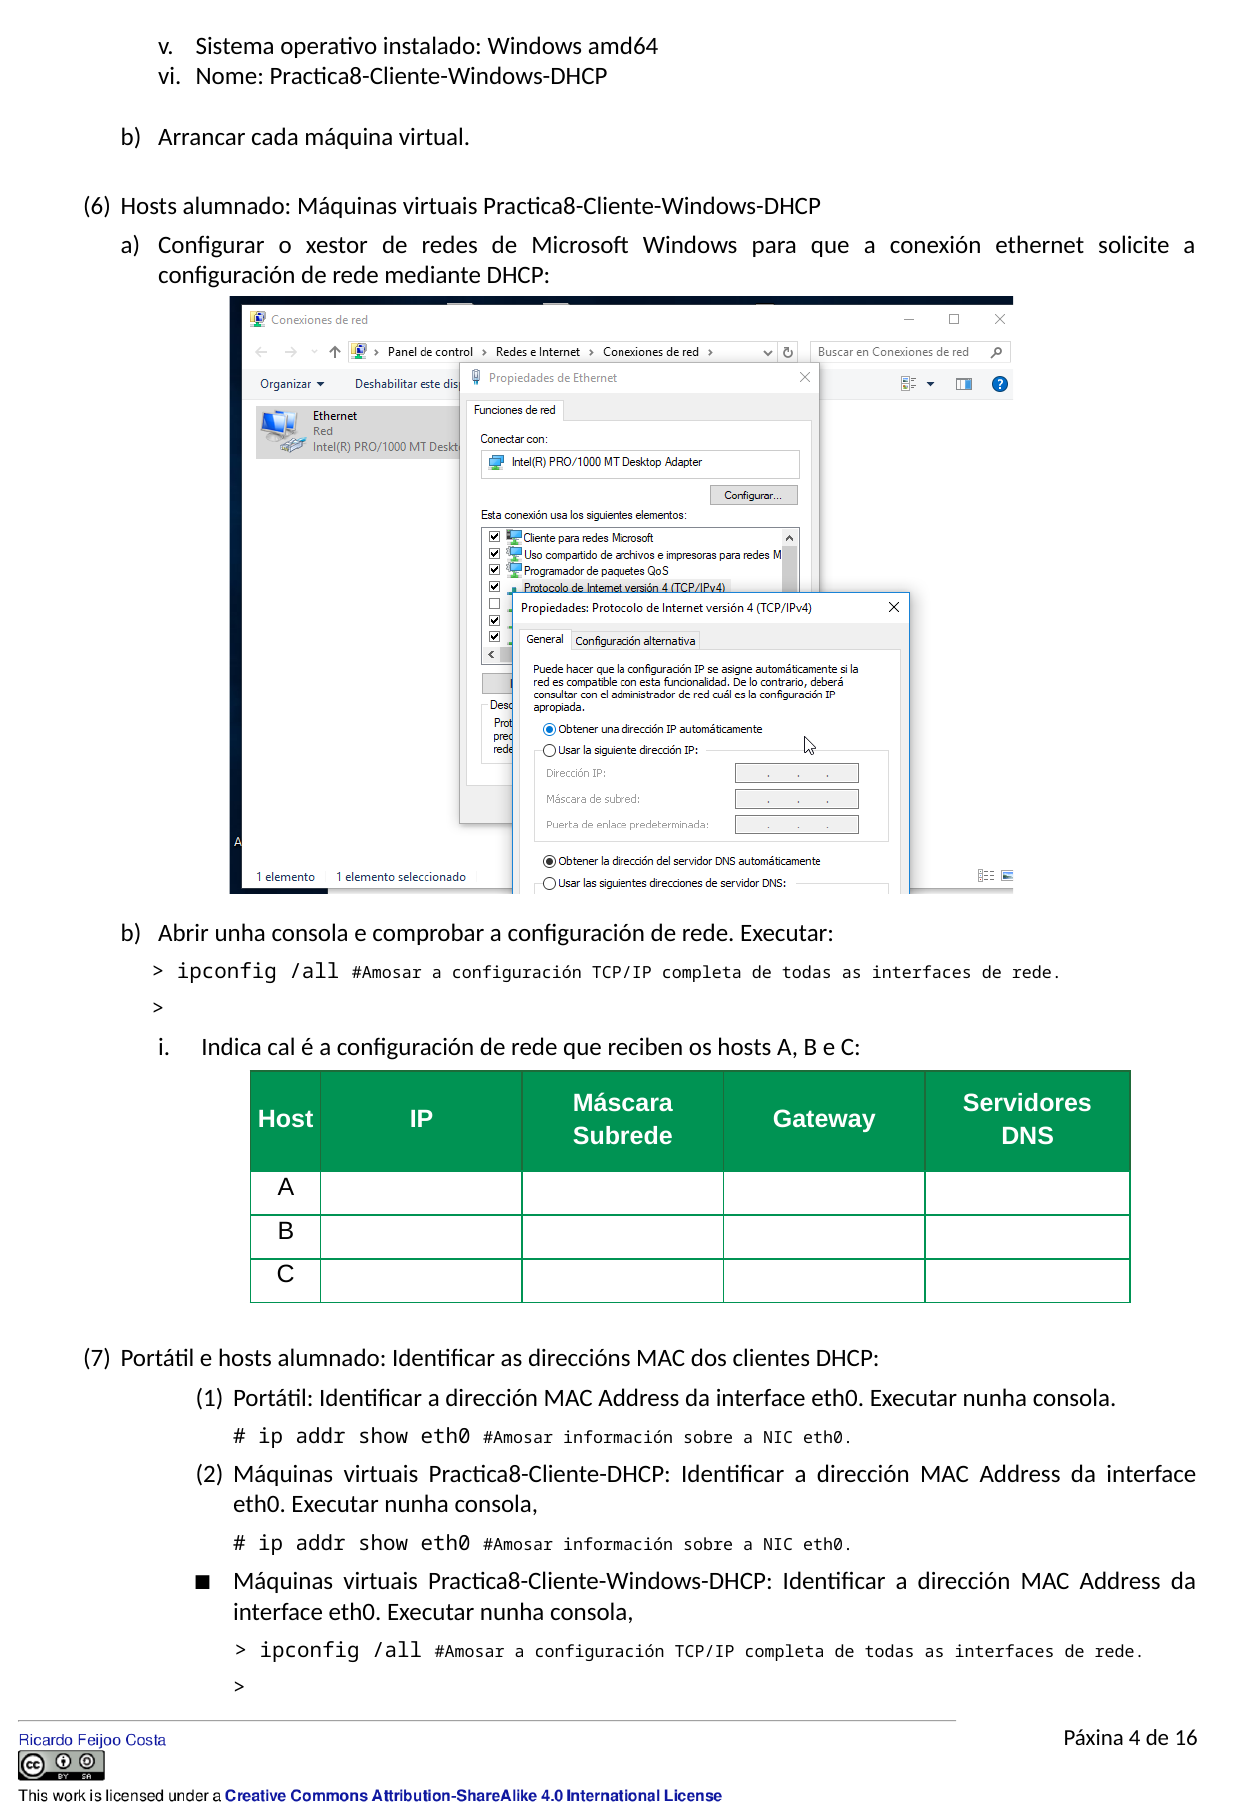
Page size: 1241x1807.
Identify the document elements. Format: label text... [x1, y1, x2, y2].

list Máquinas virtuais Practica8-Cliente-DHCP: Identificar a dirección MAC Address da interface eth0. Executar nunha consola, [195, 1458, 1197, 1519]
table_cell A [251, 1172, 320, 1214]
table_cell [926, 1216, 1129, 1258]
table_cell [724, 1216, 924, 1258]
table_cell C [251, 1260, 320, 1302]
table_cell [523, 1216, 723, 1258]
table_cell [926, 1260, 1129, 1302]
list Indica cal é a configuración de rede que reciben os hosts A, B e C: [158, 1031, 1197, 1061]
list Abrir unha consola e comprobar a configuración de rede. Executar: [120, 917, 1197, 947]
table_cell B [251, 1216, 320, 1258]
table_header Servidores DNS [926, 1072, 1129, 1170]
list # ip addr show eth0 #Amosar información sobre a NIC eth0. [195, 1421, 1197, 1449]
list > [195, 1672, 1197, 1701]
table_header Gateway [724, 1072, 924, 1170]
list Portátil: Identificar a dirección MAC Address da interface eth0. Executar nunha consola. [195, 1382, 1197, 1412]
picture [229, 296, 1014, 894]
list Portátil e hosts alumnado: Identificar as direccións MAC dos clientes DHCP: [83, 1342, 1197, 1373]
list > ipconfig /all #Amosar a configuración TCP/IP completa de todas as interfaces de rede. [199, 1635, 1197, 1663]
list Nome: Practica8-Cliente-Windows-DHCP [158, 60, 1197, 91]
list Hosts alumnado: Máquinas virtuais Practica8-Cliente-Windows-DHCP [83, 190, 1197, 220]
table_header IP [321, 1072, 521, 1170]
picture [8, 1715, 957, 1806]
list Arrancar cada máquina virtual. [120, 121, 1197, 152]
list > ipconfig /all #Amosar a configuración TCP/IP completa de todas as interfaces de rede. [116, 956, 1197, 985]
table_cell [523, 1172, 723, 1214]
list Configurar o xestor de redes de Microsoft Windows para que a conexión ethernet solicite a configuración de rede mediante DHCP: [120, 229, 1197, 290]
table_cell [321, 1172, 521, 1214]
table_header Host [251, 1072, 320, 1170]
table_cell [523, 1260, 723, 1302]
list # ip addr show eth0 #Amosar información sobre a NIC eth0. [195, 1528, 1197, 1556]
table_cell [321, 1216, 521, 1258]
table_header Máscara Subrede [523, 1072, 723, 1170]
table_cell [321, 1260, 521, 1302]
list Sistema operativo instalado: Windows amd64 [158, 30, 1197, 60]
table_cell [926, 1172, 1129, 1214]
table_cell [724, 1172, 924, 1214]
table_cell [724, 1260, 924, 1302]
list Máquinas virtuais Practica8-Cliente-Windows-DHCP: Identificar a dirección MAC Address da interface eth0. Executar nunha consola, [195, 1565, 1197, 1626]
list > [116, 993, 1197, 1022]
